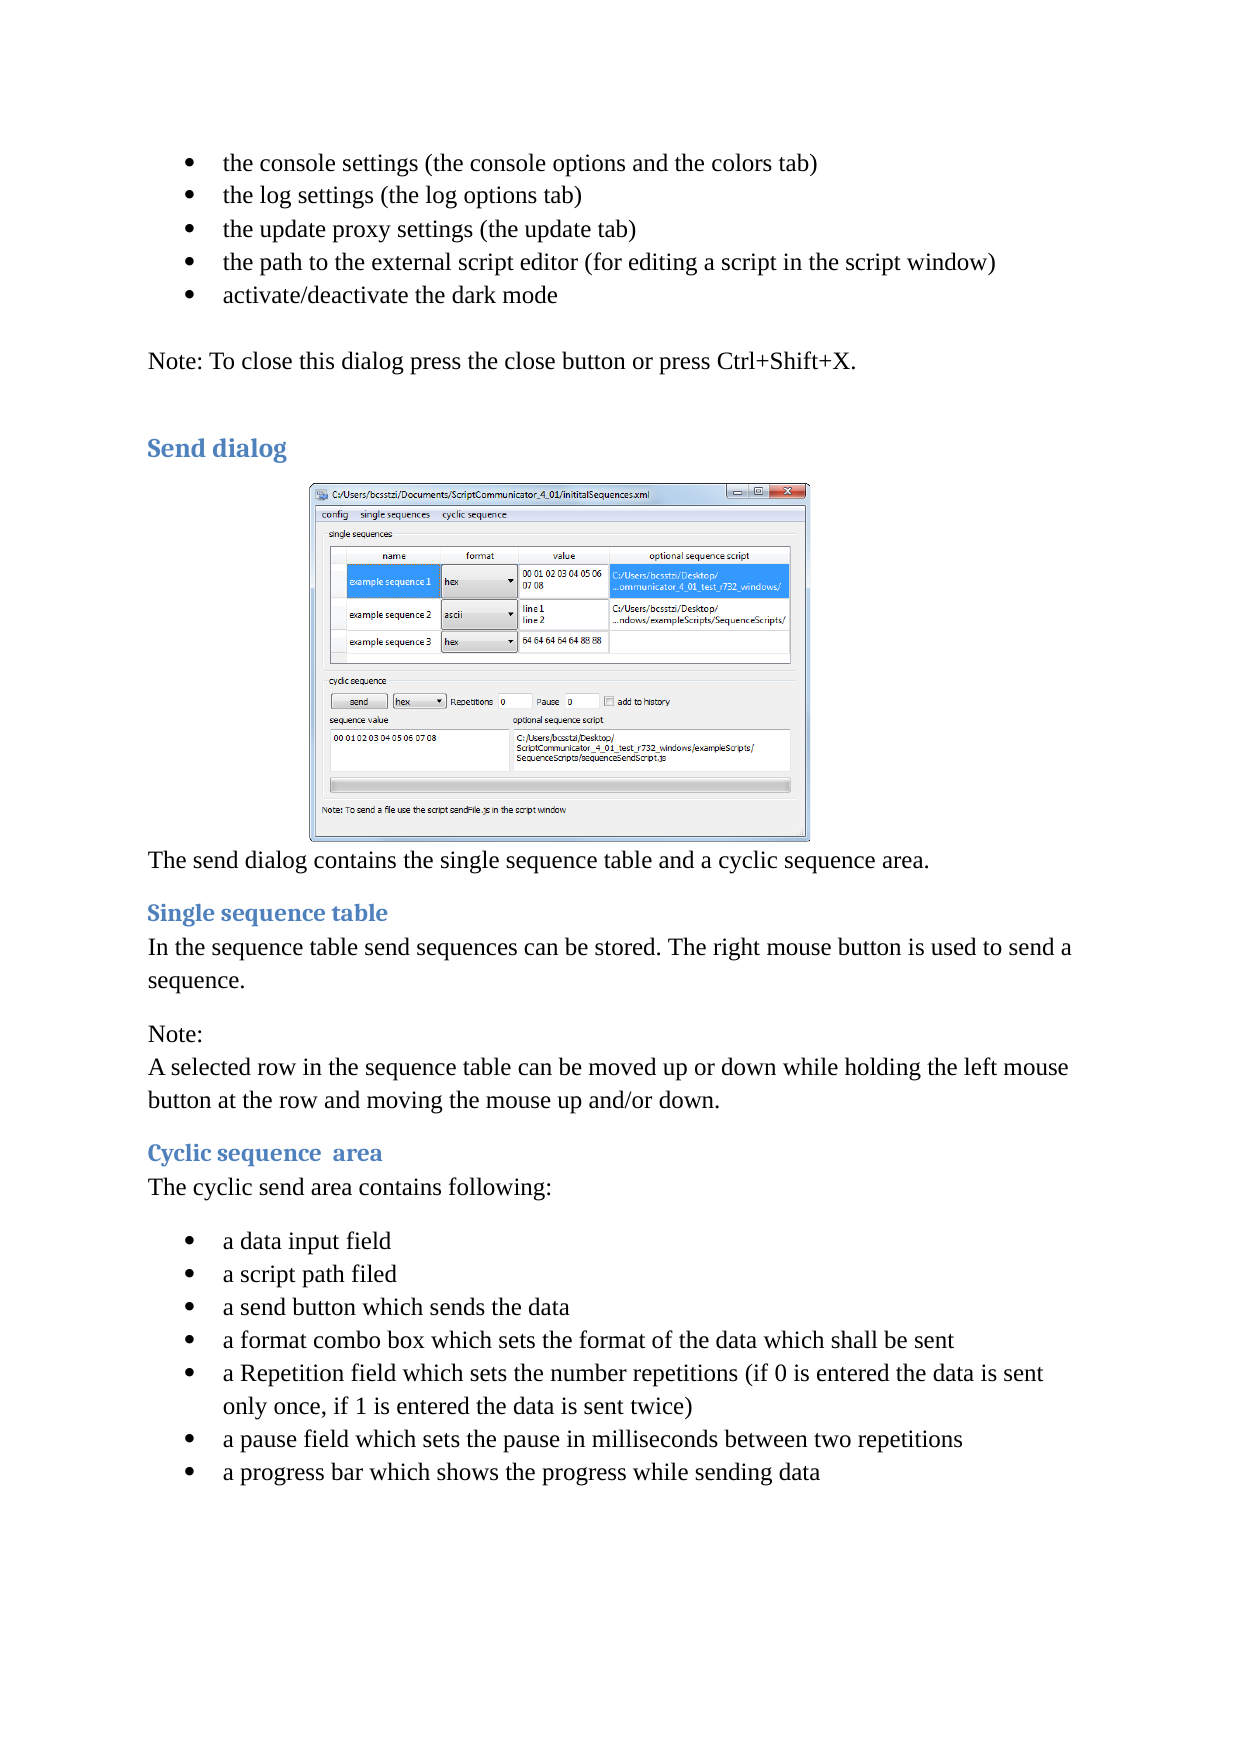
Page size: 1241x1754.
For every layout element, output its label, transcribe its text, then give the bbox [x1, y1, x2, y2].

text The send dialog contains the single sequence table and a cyclic sequence area. [148, 468, 1093, 874]
list a Repetition field which sets the number repetitions (if 0 is entered the data is sent only once, if 1 is entered the data is sent twice) [185, 1358, 1093, 1420]
list a format combo box which sets the format of the data which shall be sent [185, 1325, 1093, 1354]
list the console settings (the console options and the colors tab) [185, 148, 1093, 176]
list the log settings (the log options tab) [185, 181, 1093, 209]
subtitle Single sequence table [148, 899, 1093, 928]
text The cyclic send area contains following: [148, 1172, 1093, 1201]
list a pause field which sets the pause in milliseconds between two repetitions [185, 1424, 1093, 1453]
text In the sequence table send sequences can be stored. The right mouse button is used to send a sequence. [148, 932, 1093, 994]
list a progress bar which shows the progress while sending data [185, 1457, 1093, 1486]
list Note: To close this dialog press the close button or press Ctrl+Shift+X. [148, 346, 1093, 374]
list activate/deactivate the dark mode [185, 280, 1093, 308]
picture [309, 483, 811, 842]
text Note: [148, 1019, 1093, 1048]
text A selected row in the sequence table can be moved up or down while holding the left mouse button at the row and moving the mouse up and/or down. [148, 1052, 1093, 1114]
subtitle Send dialog [148, 433, 1093, 464]
list a data input field [185, 1226, 1093, 1255]
list a send button which sends the data [185, 1292, 1093, 1321]
subtitle Cyclic sequence area [148, 1139, 1093, 1168]
list the path to the external script editor (for editing a script in the script window) [185, 247, 1093, 275]
list a script path filed [185, 1259, 1093, 1288]
list the update proxy settings (the update tab) [185, 214, 1093, 242]
